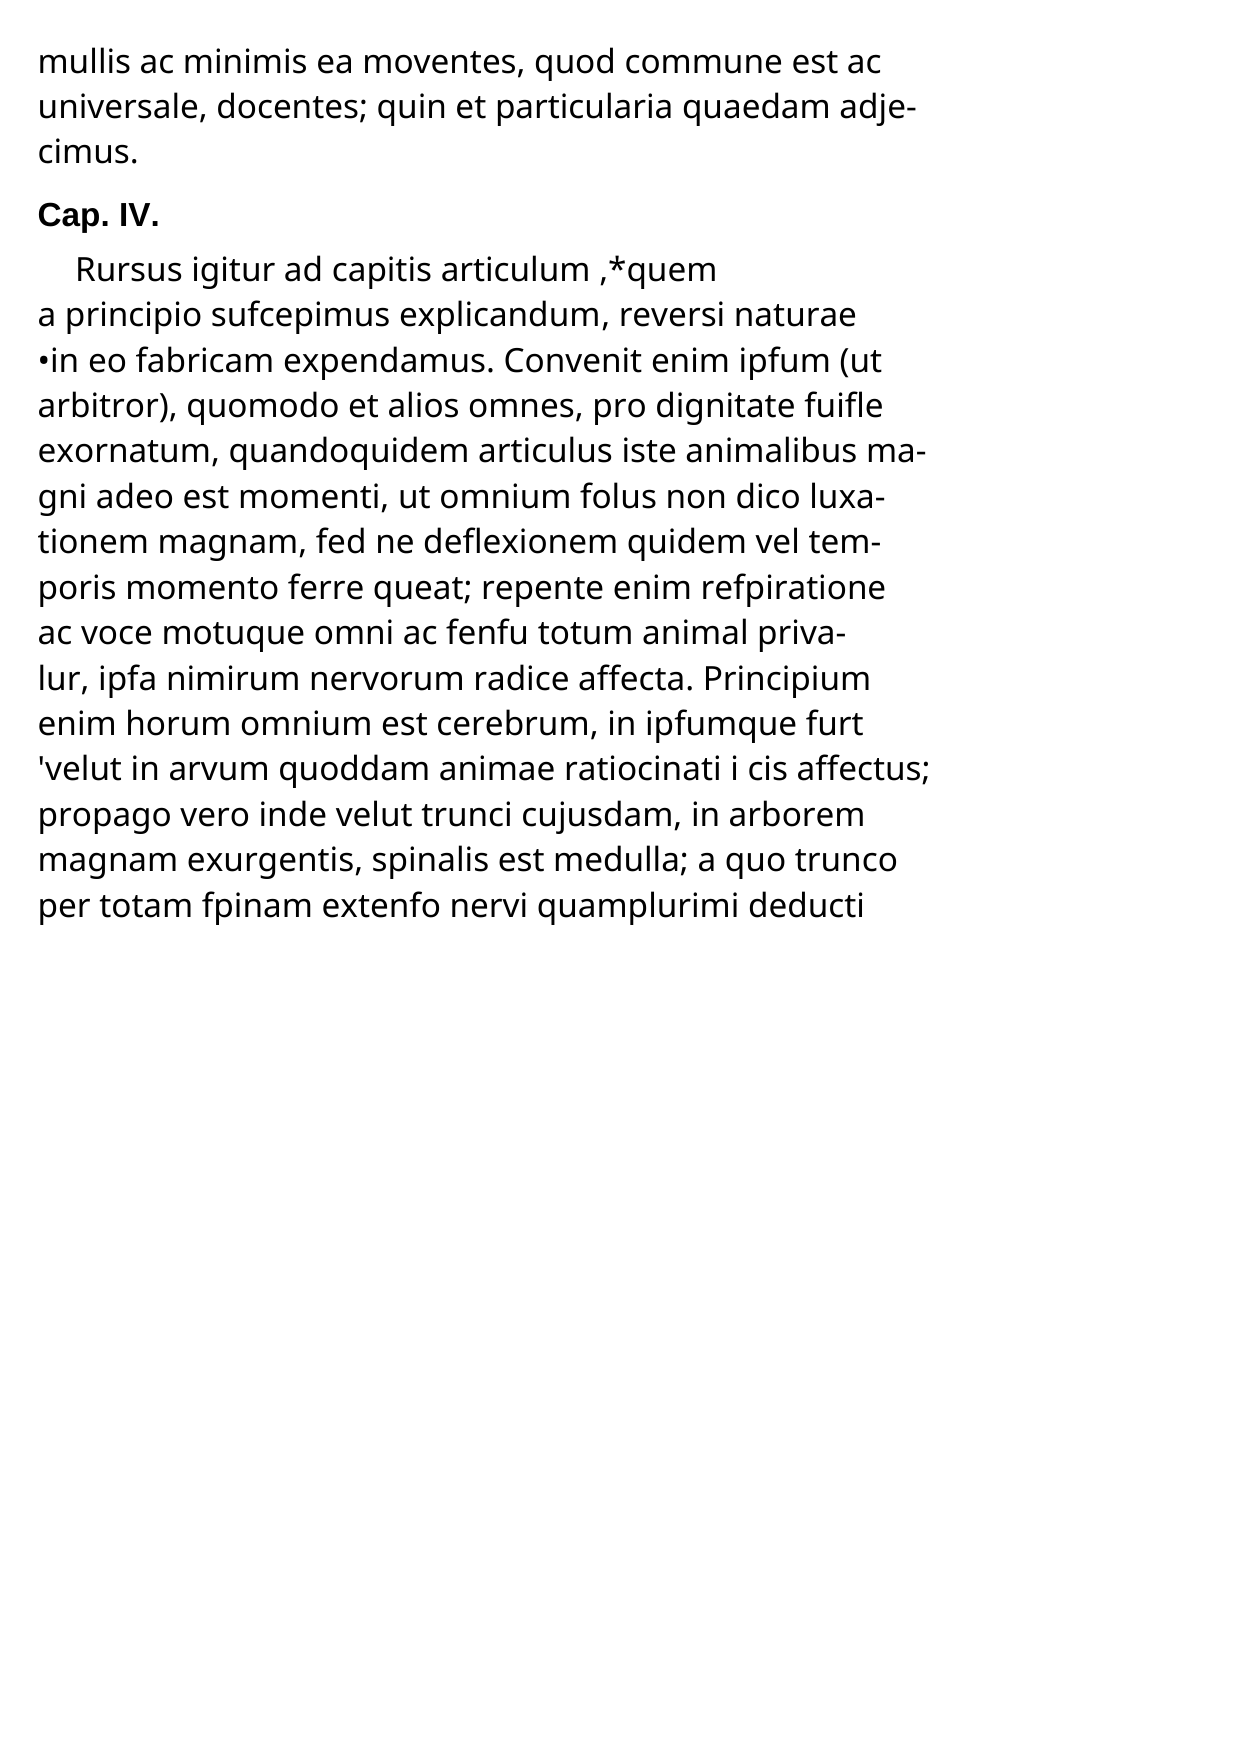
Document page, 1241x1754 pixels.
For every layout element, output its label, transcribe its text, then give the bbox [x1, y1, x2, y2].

subtitle Cap. IV. [37, 194, 1203, 233]
text Rursus igitur ad capitis articulum ,*quem a principio sufcepimus explicandum, reversi naturae •in eo fabricam expendamus. Convenit enim ipfum (ut arbitror), quomodo et alios omnes, pro dignitate fuifle exornatum, quandoquidem articulus iste animalibus ma- gni adeo est momenti, ut omnium folus non dico luxa- tionem magnam, fed ne deflexionem quidem vel tem- poris momento ferre queat; repente enim refpiratione ac voce motuque omni ac fenfu totum animal priva- lur, ipfa nimirum nervorum radice affecta. Principium enim horum omnium est cerebrum, in ipfumque furt 'velut in arvum quoddam animae ratiocinati i cis affectus; propago vero inde velut trunci cujusdam, in arborem magnam exurgentis, spinalis est medulla; a quo trunco per totam fpinam extenfo nervi quamplurimi deducti [37, 246, 1203, 927]
text mullis ac minimis ea moventes, quod commune est ac universale, docentes; quin et particularia quaedam adje- cimus. [37, 37, 1203, 174]
